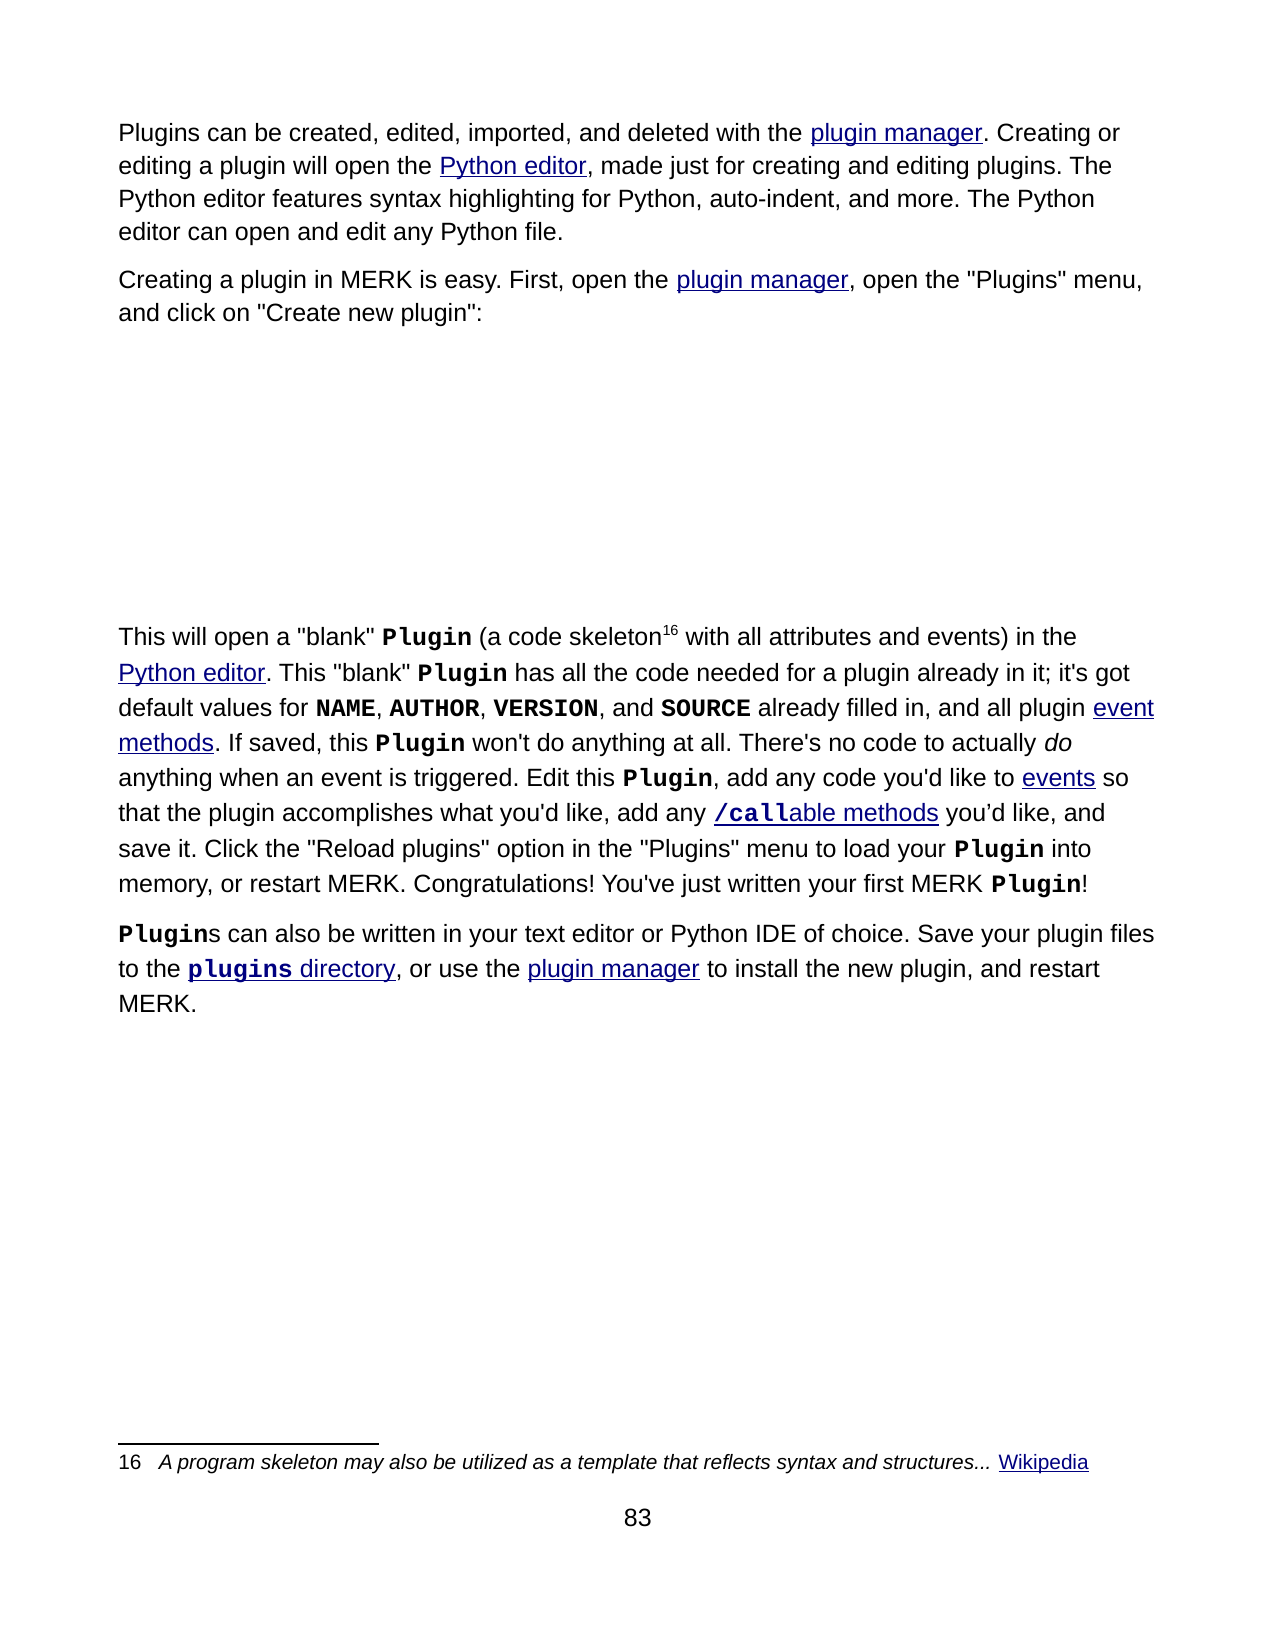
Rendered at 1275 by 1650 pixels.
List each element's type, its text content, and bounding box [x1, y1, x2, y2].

text A program skeleton may also be utilized as a template that reflects syntax and structures... Wikipedia [118, 1450, 1157, 1474]
text Plugins can also be written in your text editor or Python IDE of choice. Save your plugin files to the plugins directory, or use the plugin manager to install the new plugin, and restart MERK. [118, 919, 1157, 1018]
text Plugins can be created, edited, imported, and deleted with the plugin manager. Creating or editing a plugin will open the Python editor, made just for creating and editing plugins. The Python editor features syntax highlighting for Python, auto-indent, and more. The Python editor can open and edit any Python file. [118, 118, 1157, 246]
text This will open a "blank" Plugin (a code skeleton with all attributes and events) in the Python editor. This "blank" Plugin has all the code needed for a plugin already in it; it's got default values for NAME, AUTHOR, VERSION, and SOURCE already filled in, and all plugin event methods. If saved, this Plugin won't do anything at all. There's no code to actually do anything when an event is triggered. Edit this Plugin, add any code you'd like to events so that the plugin accomplishes what you'd like, add any /callable methods you’d like, and save it. Click the "Reload plugins" option in the "Plugins" menu to load your Plugin into memory, or restart MERK. Congratulations! You've just written your first MERK Plugin! [118, 622, 1157, 900]
text Creating a plugin in MERK is easy. First, open the plugin manager, open the "Plugins" menu, and click on "Create new plugin": [118, 265, 1157, 327]
